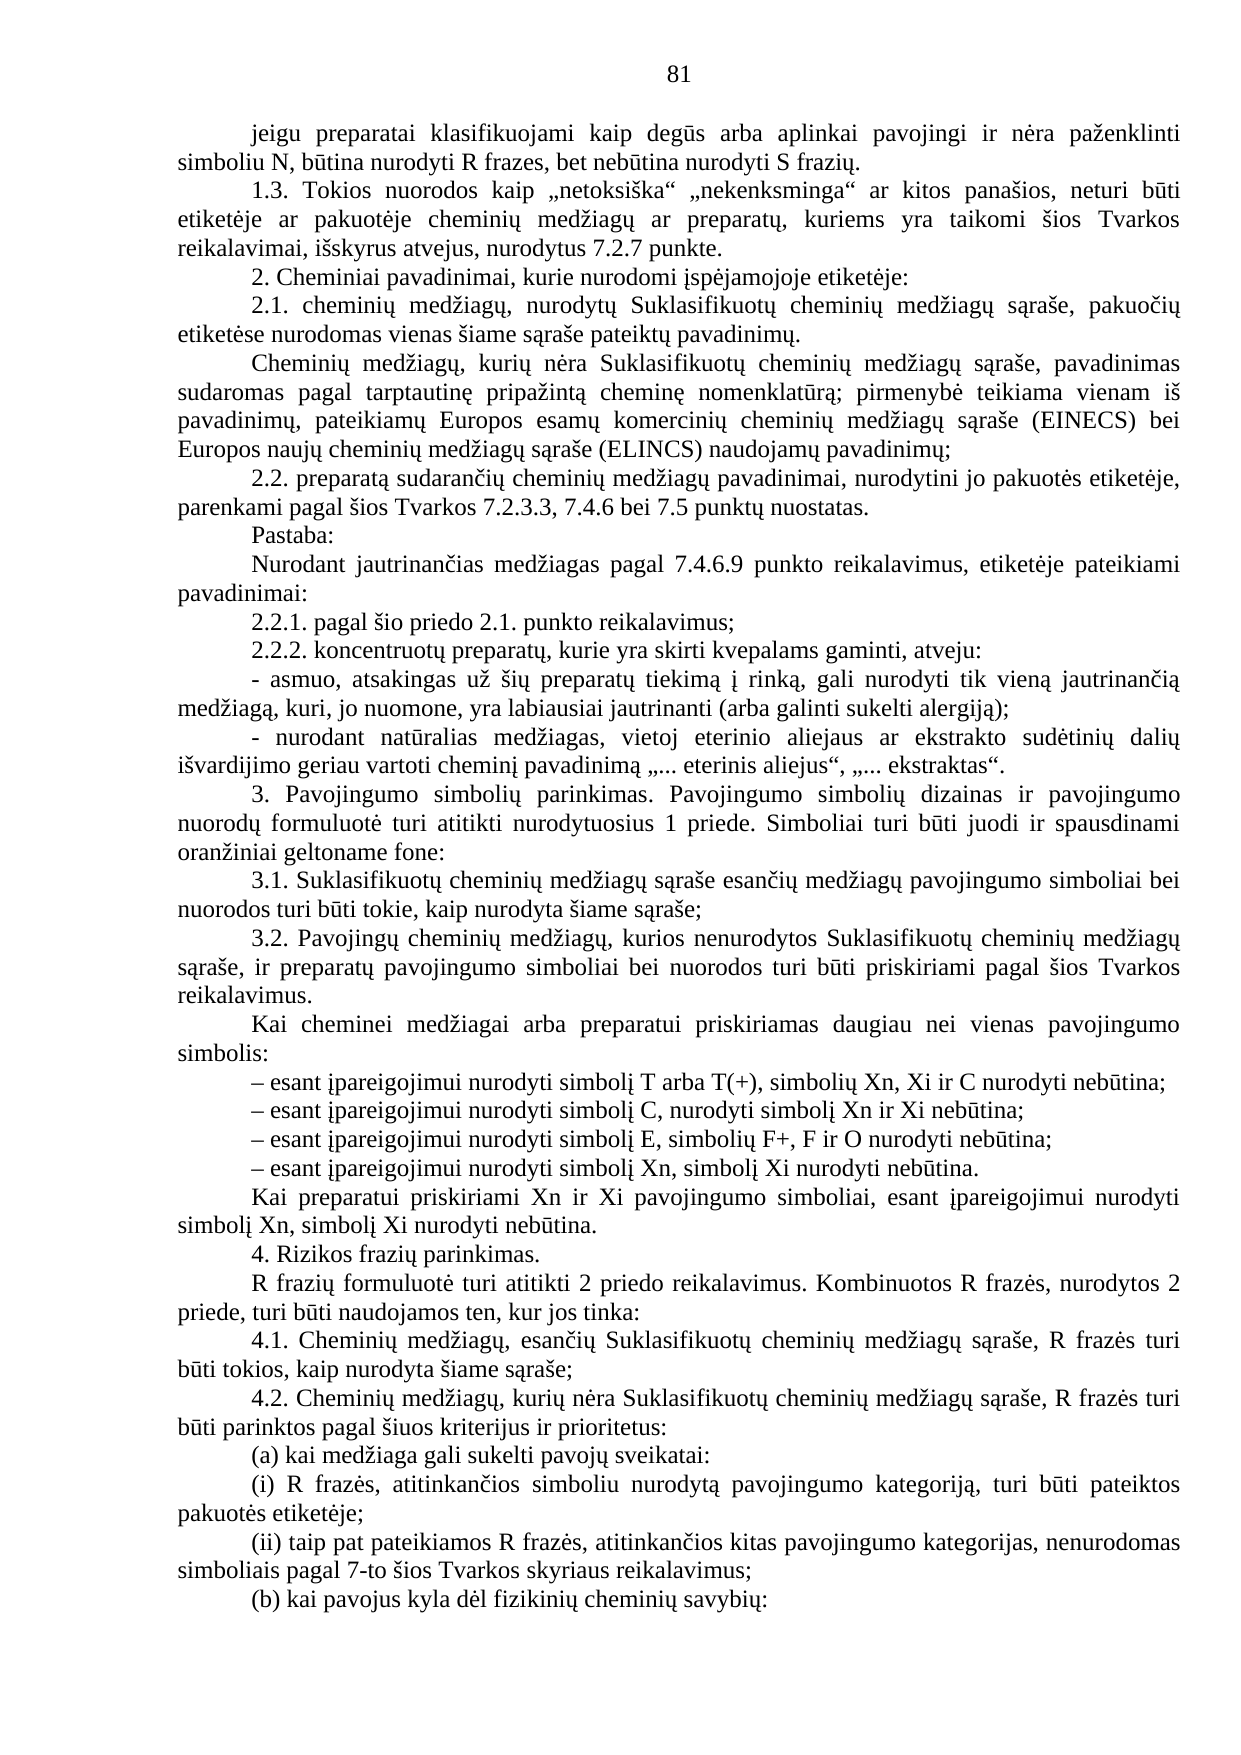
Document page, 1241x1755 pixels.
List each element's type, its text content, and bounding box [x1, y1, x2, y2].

text 2.2.1. pagal šio priedo 2.1. punkto reikalavimus; [177, 607, 1181, 636]
text 2.1. cheminių medžiagų, nurodytų Suklasifikuotų cheminių medžiagų sąraše, pakuočių etiketėse nurodomas vienas šiame sąraše pateiktų pavadinimų. [177, 291, 1181, 348]
text Nurodant jautrinančias medžiagas pagal 7.4.6.9 punkto reikalavimus, etiketėje pateikiami pavadinimai: [177, 549, 1181, 607]
text - nurodant natūralias medžiagas, vietoj eterinio aliejaus ar ekstrakto sudėtinių dalių išvardijimo geriau vartoti cheminį pavadinimą „... eterinis aliejus“, „... ekstraktas“. [177, 722, 1181, 779]
text (i) R frazės, atitinkančios simboliu nurodytą pavojingumo kategoriją, turi būti pateiktos pakuotės etiketėje; [177, 1469, 1181, 1527]
text 4.2. Cheminių medžiagų, kurių nėra Suklasifikuotų cheminių medžiagų sąraše, R frazės turi būti parinktos pagal šiuos kriterijus ir prioritetus: [177, 1383, 1181, 1441]
text – esant įpareigojimui nurodyti simbolį Xn, simbolį Xi nurodyti nebūtina. [177, 1153, 1181, 1182]
text 4. Rizikos frazių parinkimas. [177, 1239, 1181, 1268]
text Cheminių medžiagų, kurių nėra Suklasifikuotų cheminių medžiagų sąraše, pavadinimas sudaromas pagal tarptautinę pripažintą cheminę nomenklatūrą; pirmenybė teikiama vienam iš pavadinimų, pateikiamų Europos esamų komercinių cheminių medžiagų sąraše (EINECS) bei Europos naujų cheminių medžiagų sąraše (ELINCS) naudojamų pavadinimų; [177, 348, 1181, 463]
text – esant įpareigojimui nurodyti simbolį C, nurodyti simbolį Xn ir Xi nebūtina; [177, 1096, 1181, 1124]
text 3. Pavojingumo simbolių parinkimas. Pavojingumo simbolių dizainas ir pavojingumo nuorodų formuluotė turi atitikti nurodytuosius 1 priede. Simboliai turi būti juodi ir spausdinami oranžiniai geltoname fone: [177, 779, 1181, 866]
text (b) kai pavojus kyla dėl fizikinių cheminių savybių: [177, 1584, 1181, 1613]
text 2.2. preparatą sudarančių cheminių medžiagų pavadinimai, nurodytini jo pakuotės etiketėje, parenkami pagal šios Tvarkos 7.2.3.3, 7.4.6 bei 7.5 punktų nuostatas. [177, 463, 1181, 521]
text R frazių formuluotė turi atitikti 2 priedo reikalavimus. Kombinuotos R frazės, nurodytos 2 priede, turi būti naudojamos ten, kur jos tinka: [177, 1268, 1181, 1326]
text Kai preparatui priskiriami Xn ir Xi pavojingumo simboliai, esant įpareigojimui nurodyti simbolį Xn, simbolį Xi nurodyti nebūtina. [177, 1182, 1181, 1239]
text – esant įpareigojimui nurodyti simbolį E, simbolių F+, F ir O nurodyti nebūtina; [177, 1124, 1181, 1153]
text (ii) taip pat pateikiamos R frazės, atitinkančios kitas pavojingumo kategorijas, nenurodomas simboliais pagal 7-to šios Tvarkos skyriaus reikalavimus; [177, 1527, 1181, 1584]
text 2.2.2. koncentruotų preparatų, kurie yra skirti kvepalams gaminti, atveju: [177, 636, 1181, 664]
text 3.1. Suklasifikuotų cheminių medžiagų sąraše esančių medžiagų pavojingumo simboliai bei nuorodos turi būti tokie, kaip nurodyta šiame sąraše; [177, 866, 1181, 923]
text 2. Cheminiai pavadinimai, kurie nurodomi įspėjamojoje etiketėje: [177, 262, 1181, 291]
text 1.3. Tokios nuorodos kaip „netoksiška“ „nekenksminga“ ar kitos panašios, neturi būti etiketėje ar pakuotėje cheminių medžiagų ar preparatų, kuriems yra taikomi šios Tvarkos reikalavimai, išskyrus atvejus, nurodytus 7.2.7 punkte. [177, 176, 1181, 262]
text jeigu preparatai klasifikuojami kaip degūs arba aplinkai pavojingi ir nėra paženklinti simboliu N, būtina nurodyti R frazes, bet nebūtina nurodyti S frazių. [177, 118, 1181, 176]
text 4.1. Cheminių medžiagų, esančių Suklasifikuotų cheminių medžiagų sąraše, R frazės turi būti tokios, kaip nurodyta šiame sąraše; [177, 1326, 1181, 1383]
text – esant įpareigojimui nurodyti simbolį T arba T(+), simbolių Xn, Xi ir C nurodyti nebūtina; [177, 1067, 1181, 1096]
text Kai cheminei medžiagai arba preparatui priskiriamas daugiau nei vienas pavojingumo simbolis: [177, 1009, 1181, 1067]
text Pastaba: [177, 521, 1181, 549]
text - asmuo, atsakingas už šių preparatų tiekimą į rinką, gali nurodyti tik vieną jautrinančią medžiagą, kuri, jo nuomone, yra labiausiai jautrinanti (arba galinti sukelti alergiją); [177, 664, 1181, 722]
text (a) kai medžiaga gali sukelti pavojų sveikatai: [177, 1441, 1181, 1469]
text 3.2. Pavojingų cheminių medžiagų, kurios nenurodytos Suklasifikuotų cheminių medžiagų sąraše, ir preparatų pavojingumo simboliai bei nuorodos turi būti priskiriami pagal šios Tvarkos reikalavimus. [177, 923, 1181, 1009]
